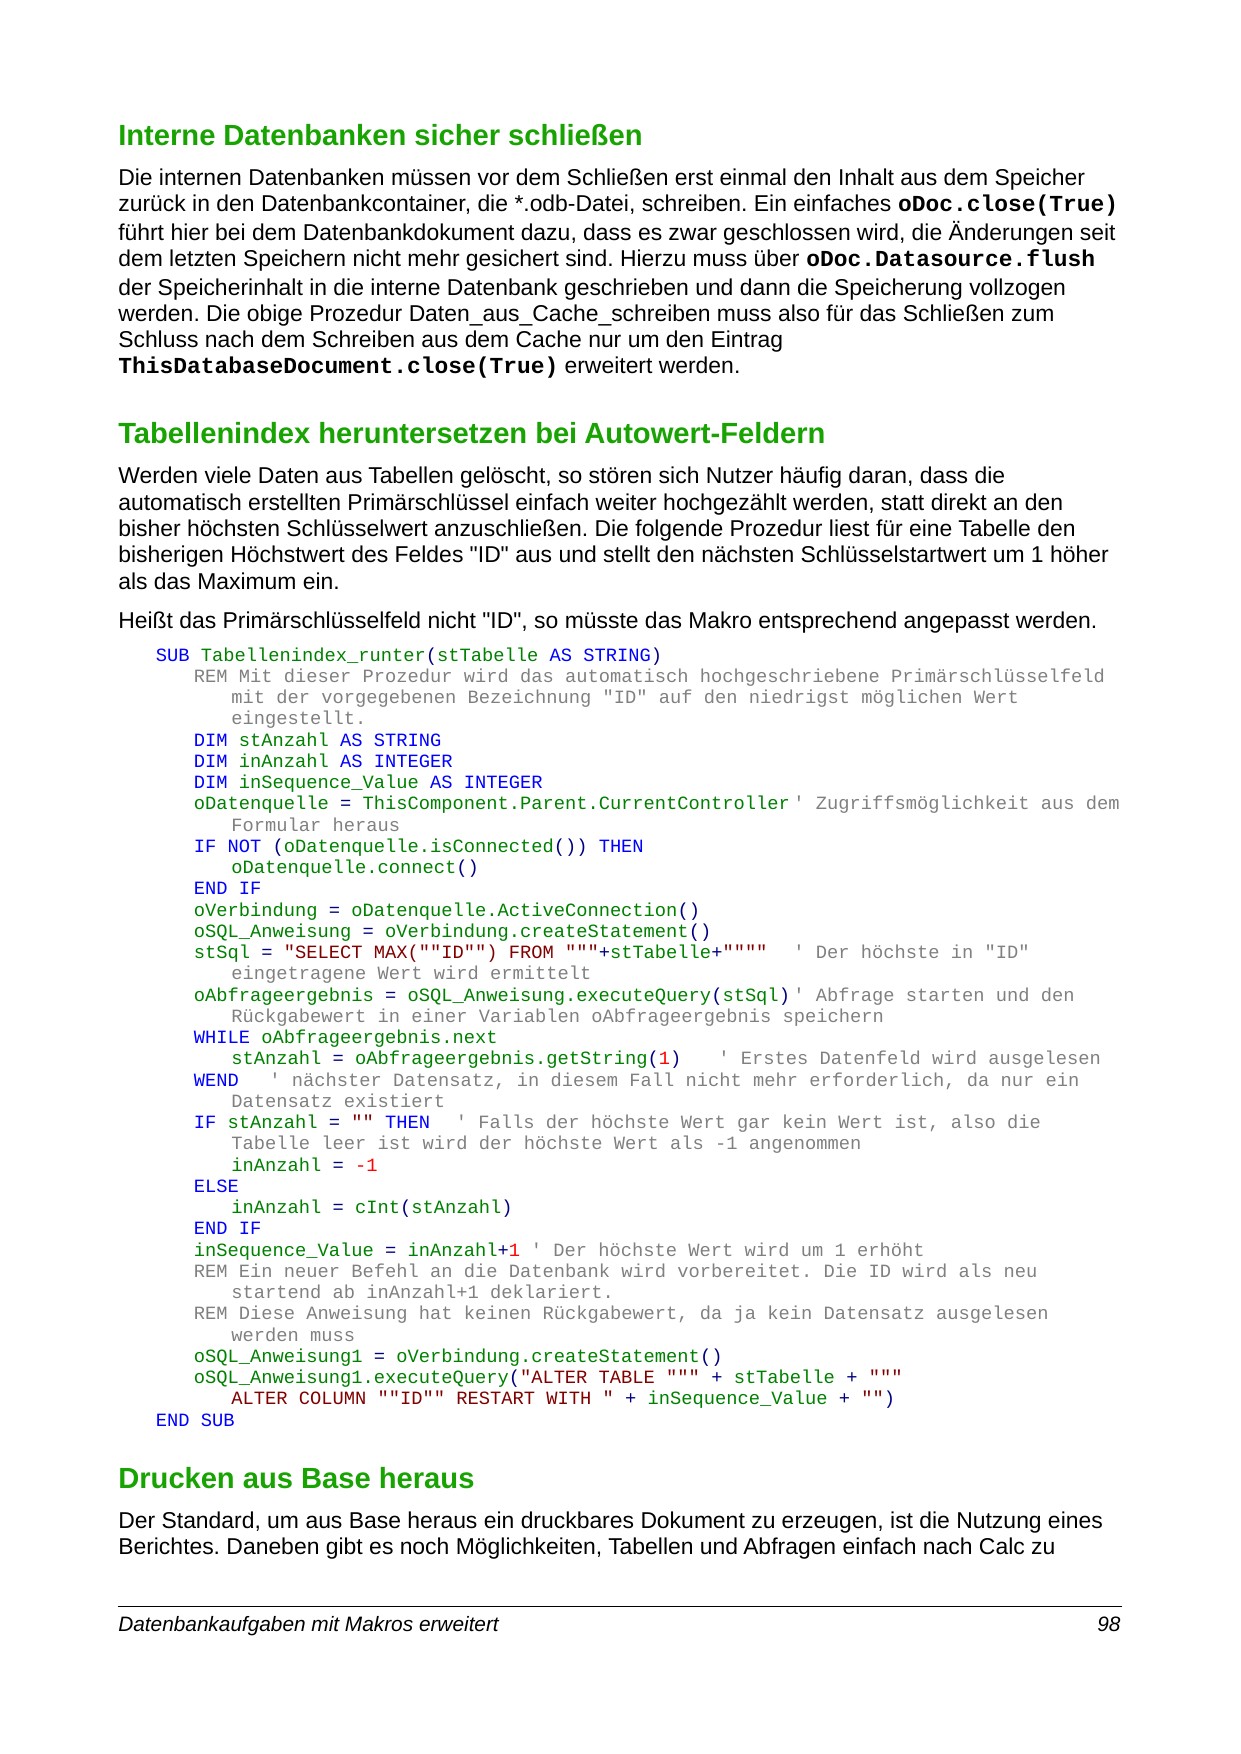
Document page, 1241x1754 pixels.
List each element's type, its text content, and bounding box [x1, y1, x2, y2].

text Heißt das Primärschlüsselfeld nicht "ID", so müsste das Makro entsprechend angepasst werden. [118, 607, 1122, 633]
text inAnzahl = cInt(stAnzahl) [156, 1198, 1122, 1219]
text Werden viele Daten aus Tabellen gelöscht, so stören sich Nutzer häufig daran, dass die automatisch erstellten Primärschlüssel einfach weiter hochgezählt werden, statt direkt an den bisher höchsten Schlüsselwert anzuschließen. Die folgende Prozedur liest für eine Tabelle den bisherigen Höchstwert des Feldes "ID" aus und stellt den nächsten Schlüsselstartwert um 1 höher als das Maximum ein. [118, 462, 1122, 594]
text END SUB [156, 1410, 1122, 1432]
text DIM stAnzahl AS STRING [156, 730, 1122, 752]
text END IF [156, 1219, 1122, 1240]
subtitle Tabellenindex heruntersetzen bei Autowert-Feldern [118, 416, 1122, 450]
text Formular heraus [156, 815, 1122, 837]
text Der Standard, um aus Base heraus ein druckbares Dokument zu erzeugen, ist die Nutzung eines Berichtes. Daneben gibt es noch Möglichkeiten, Tabellen und Abfragen einfach nach Calc zu [118, 1507, 1122, 1559]
text oVerbindung = oDatenquelle.ActiveConnection() [156, 900, 1122, 922]
text werden muss [156, 1325, 1122, 1347]
text inSequence_Value = inAnzahl+1 ' Der höchste Wert wird um 1 erhöht [156, 1240, 1122, 1262]
text Tabelle leer ist wird der höchste Wert als -1 angenommen [156, 1134, 1122, 1155]
text IF NOT (oDatenquelle.isConnected()) THEN [156, 837, 1122, 858]
text REM Diese Anweisung hat keinen Rückgabewert, da ja kein Datensatz ausgelesen [156, 1304, 1122, 1325]
text oSQL_Anweisung1 = oVerbindung.createStatement() [156, 1347, 1122, 1368]
text oDatenquelle = ThisComponent.Parent.CurrentController ' Zugriffsmöglichkeit aus dem [156, 794, 1122, 815]
text mit der vorgegebenen Bezeichnung "ID" auf den niedrigst möglichen Wert [156, 688, 1122, 709]
text DIM inAnzahl AS INTEGER [156, 752, 1122, 773]
text eingetragene Wert wird ermittelt [156, 964, 1122, 985]
text DIM inSequence_Value AS INTEGER [156, 773, 1122, 794]
text oAbfrageergebnis = oSQL_Anweisung.executeQuery(stSql) ' Abfrage starten und den [156, 985, 1122, 1007]
text eingestellt. [156, 709, 1122, 730]
text WHILE oAbfrageergebnis.next [156, 1028, 1122, 1049]
subtitle Interne Datenbanken sicher schließen [118, 118, 1122, 152]
text WEND ' nächster Datensatz, in diesem Fall nicht mehr erforderlich, da nur ein [156, 1070, 1122, 1092]
text ELSE [156, 1177, 1122, 1198]
text REM Ein neuer Befehl an die Datenbank wird vorbereitet. Die ID wird als neu [156, 1262, 1122, 1283]
text oSQL_Anweisung = oVerbindung.createStatement() [156, 922, 1122, 943]
text stAnzahl = oAbfrageergebnis.getString(1) ' Erstes Datenfeld wird ausgelesen [156, 1049, 1122, 1070]
text inAnzahl = -1 [156, 1155, 1122, 1177]
subtitle Drucken aus Base heraus [118, 1461, 1122, 1494]
text Die internen Datenbanken müssen vor dem Schließen erst einmal den Inhalt aus dem Speicher zurück in den Datenbankcontainer, die *.odb-Datei, schreiben. Ein einfaches oDoc.close(True) führt hier bei dem Datenbankdokument dazu, dass es zwar geschlossen wird, die Änderungen seit dem letzten Speichern nicht mehr gesichert sind. Hierzu muss über oDoc.Datasource.flush der Speicherinhalt in die interne Datenbank geschrieben und dann die Speicherung vollzogen werden. Die obige Prozedur Daten_aus_Cache_schreiben muss also für das Schließen zum Schluss nach dem Schreiben aus dem Cache nur um den Eintrag ThisDatabaseDocument.close(True) erweitert werden. [118, 164, 1122, 381]
text IF stAnzahl = "" THEN ' Falls der höchste Wert gar kein Wert ist, also die [156, 1113, 1122, 1134]
text oSQL_Anweisung1.executeQuery("ALTER TABLE """ + stTabelle + """ ALTER COLUMN ""ID"" RESTART WITH " + inSequence_Value + "") [156, 1368, 1122, 1410]
text oDatenquelle.connect() [156, 858, 1122, 879]
text Rückgabewert in einer Variablen oAbfrageergebnis speichern [156, 1007, 1122, 1028]
text SUB Tabellenindex_runter(stTabelle AS STRING) [156, 645, 1122, 667]
text REM Mit dieser Prozedur wird das automatisch hochgeschriebene Primärschlüsselfeld [156, 667, 1122, 688]
text Datensatz existiert [156, 1092, 1122, 1113]
text startend ab inAnzahl+1 deklariert. [156, 1283, 1122, 1304]
text stSql = "SELECT MAX(""ID"") FROM """+stTabelle+"""" ' Der höchste in "ID" [156, 943, 1122, 964]
text END IF [156, 879, 1122, 900]
